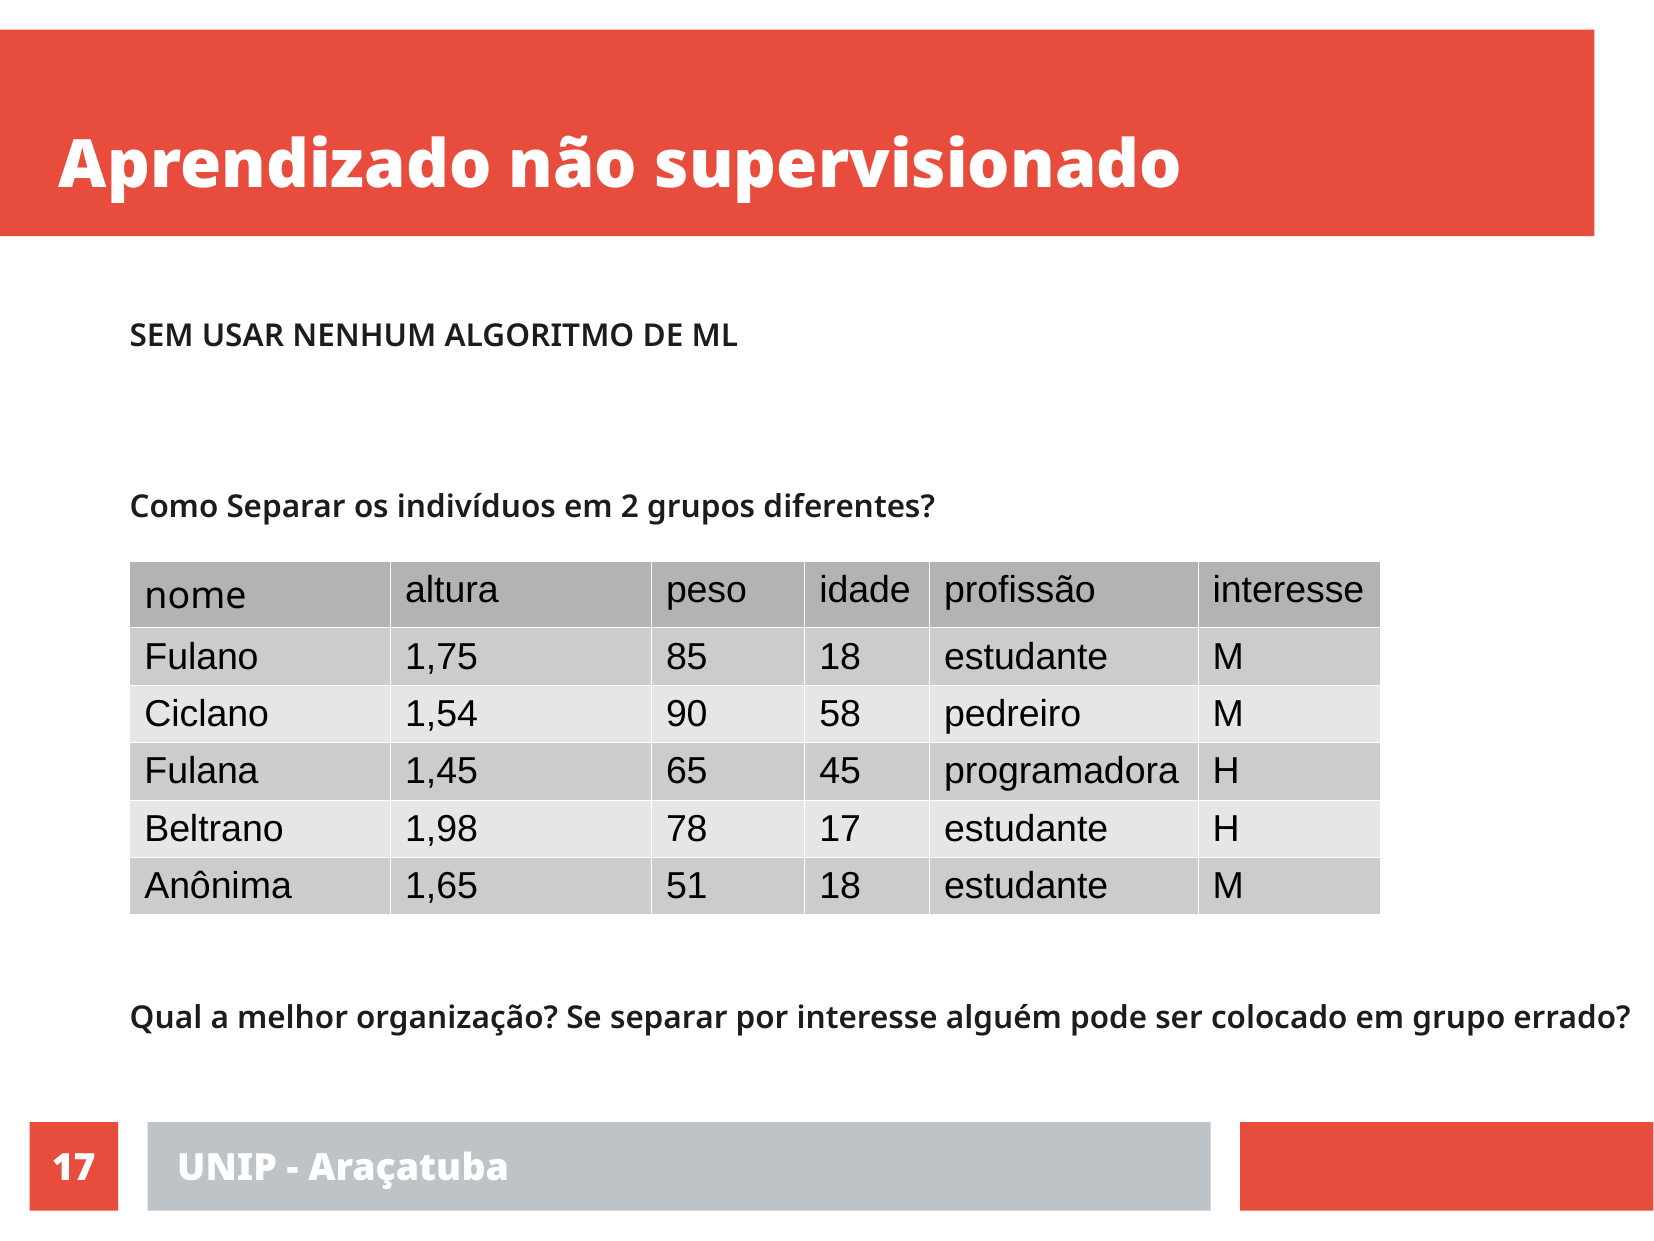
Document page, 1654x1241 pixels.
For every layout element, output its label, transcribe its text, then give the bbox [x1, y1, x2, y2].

title Aprendizado não supervisionado [59, 59, 1595, 207]
table_cell Fulana [130, 743, 390, 800]
table_cell Beltrano [130, 801, 390, 857]
table_header nome [130, 562, 390, 627]
table_cell 1,45 [391, 743, 651, 800]
table_cell 65 [652, 743, 804, 800]
table_header idade [805, 562, 929, 627]
table_cell 58 [805, 686, 929, 742]
table_header profissão [930, 562, 1198, 627]
table_cell M [1199, 858, 1380, 914]
table_cell estudante [930, 628, 1198, 685]
table_cell H [1199, 801, 1380, 857]
table_cell 18 [805, 858, 929, 914]
table_cell M [1199, 628, 1380, 685]
table_cell pedreiro [930, 686, 1198, 742]
table_cell 1,65 [391, 858, 651, 914]
table_cell 18 [805, 628, 929, 685]
table_cell 85 [652, 628, 804, 685]
list SEM USAR NENHUM ALGORITMO DE ML Como Separar os indivíduos em 2 grupos diferentes? Qual a melhor organização? Se separar por interesse alguém pode ser colocado em grupo errado? [129, 312, 1636, 1081]
table_header interesse [1199, 562, 1380, 627]
table_cell Anônima [130, 858, 390, 914]
table_cell H [1199, 743, 1380, 800]
table_cell 90 [652, 686, 804, 742]
table_cell 78 [652, 801, 804, 857]
table_cell 1,75 [391, 628, 651, 685]
table_cell 45 [805, 743, 929, 800]
table_cell 17 [805, 801, 929, 857]
table_cell 1,54 [391, 686, 651, 742]
table_cell Ciclano [130, 686, 390, 742]
table_cell estudante [930, 801, 1198, 857]
table_cell programadora [930, 743, 1198, 800]
table_cell 51 [652, 858, 804, 914]
table_cell estudante [930, 858, 1198, 914]
table_header altura [391, 562, 651, 627]
table_header peso [652, 562, 804, 627]
table_cell 1,98 [391, 801, 651, 857]
table_cell Fulano [130, 628, 390, 685]
table_cell M [1199, 686, 1380, 742]
